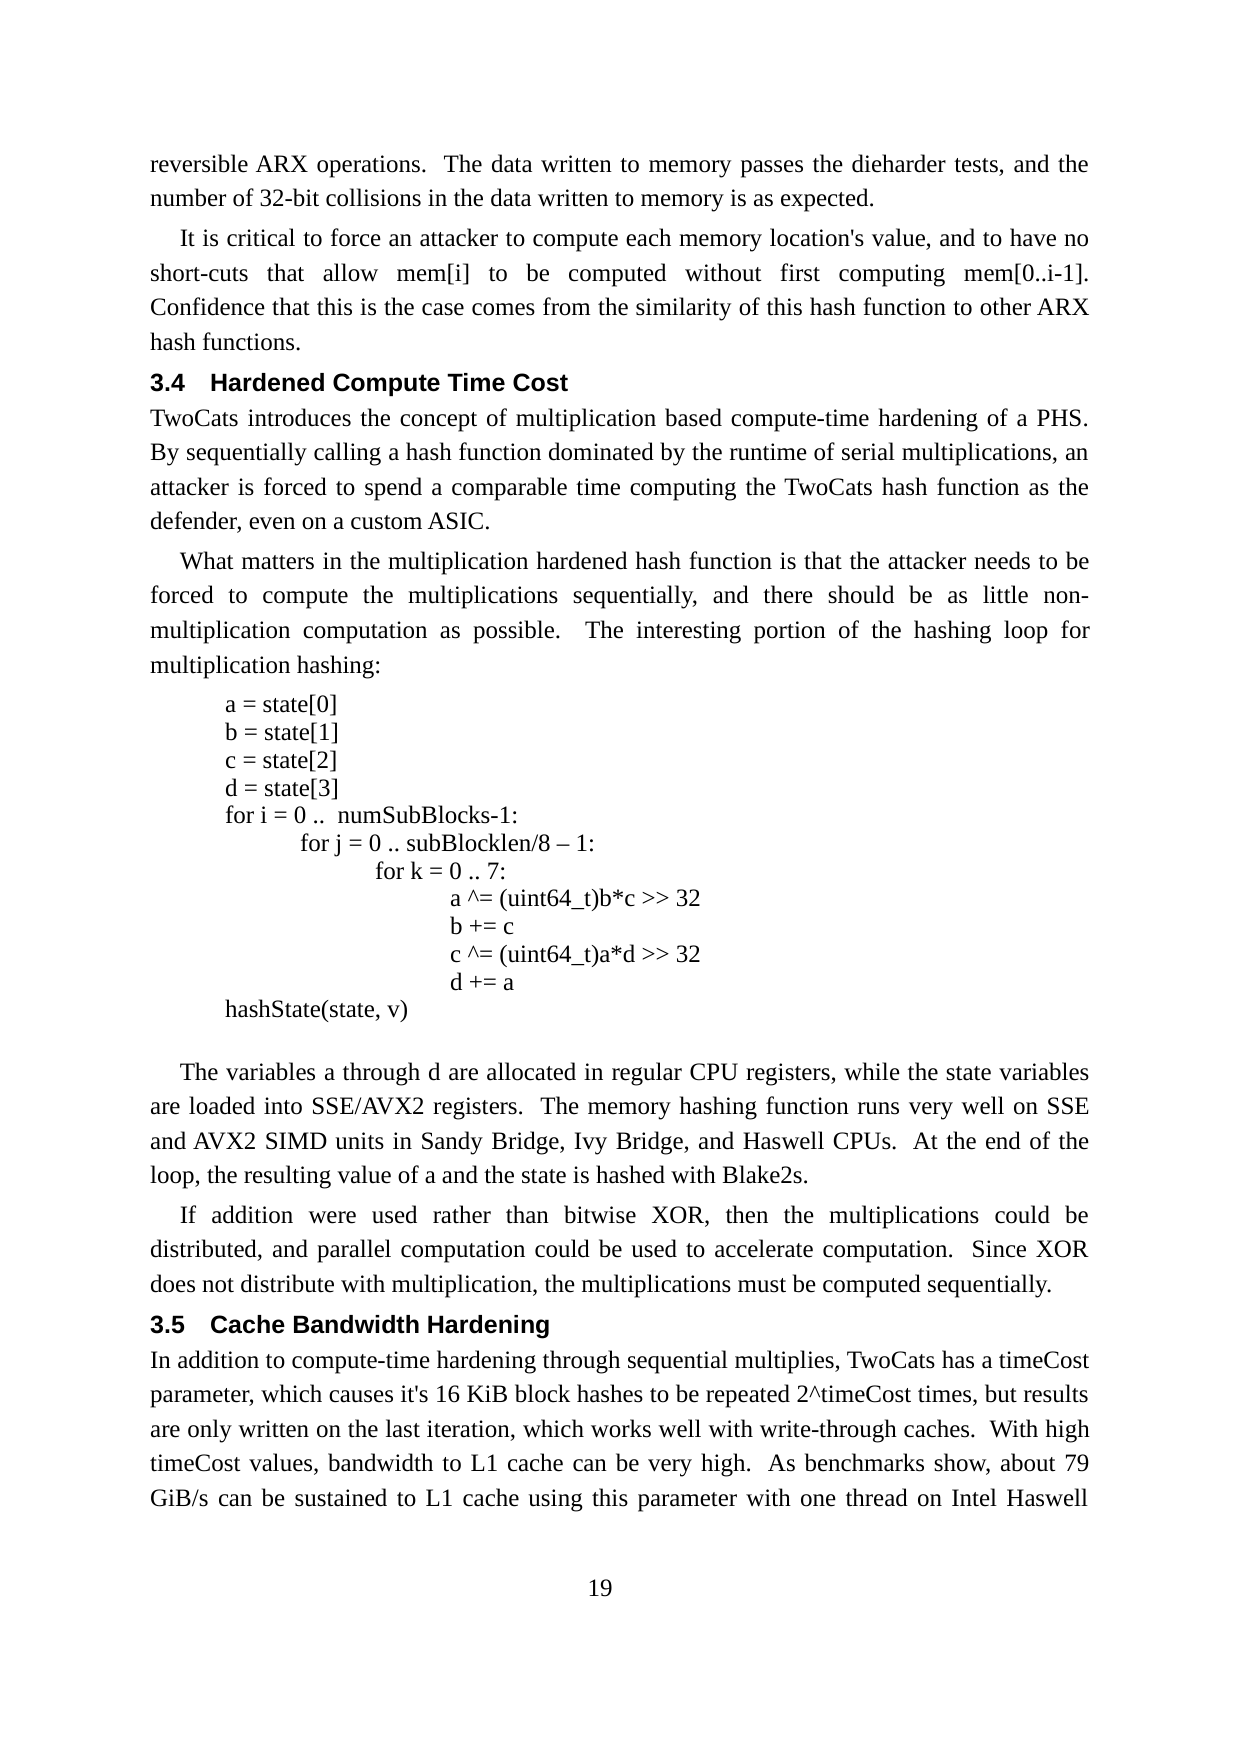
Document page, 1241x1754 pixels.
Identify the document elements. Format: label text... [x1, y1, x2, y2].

text What matters in the multiplication hardened hash function is that the attacker needs to be forced to compute the multiplications sequentially, and there should be as little non-multiplication computation as possible. The interesting portion of the hashing loop for multiplication hashing: [150, 547, 1091, 678]
text If addition were used rather than bitwise XOR, then the multiplications could be distributed, and parallel computation could be used to accelerate computation. Since XOR does not distribute with multiplication, the multiplications must be computed sequentially. [150, 1201, 1091, 1298]
text reversible ARX operations. The data written to memory passes the dieharder tests, and the number of 32-bit collisions in the data written to memory is as expected. [150, 150, 1091, 212]
text a = state[0] [150, 691, 1091, 718]
text for j = 0 .. subBlocklen/8 – 1: [150, 829, 1091, 857]
text In addition to compute-time hardening through sequential multiplies, TwoCats has a timeCost parameter, which causes it's 16 KiB block hashes to be repeated 2^timeCost times, but results are only written on the last iteration, which works well with write-through caches. With high timeCost values, bandwidth to L1 cache can be very high. As benchmarks show, about 79 GiB/s can be sustained to L1 cache using this parameter with one thread on Intel Haswell [150, 1346, 1091, 1512]
text d += a [150, 968, 1091, 995]
text b += c [150, 912, 1091, 940]
text It is critical to force an attacker to compute each memory location's value, and to have no short-cuts that allow mem[i] to be computed without first computing mem[0..i-1]. Confidence that this is the case comes from the similarity of this hash function to other ARX hash functions. [150, 224, 1091, 356]
text c = state[2] [150, 746, 1091, 774]
text hashState(state, v) [150, 995, 1091, 1023]
text for i = 0 .. numSubBlocks-1: [150, 801, 1091, 829]
text The variables a through d are allocated in regular CPU registers, while the state variables are loaded into SSE/AVX2 registers. The memory hashing function runs very well on SSE and AVX2 SIMD units in Sandy Bridge, Ivy Bridge, and Haswell CPUs. At the end of the loop, the resulting value of a and the state is hashed with Blake2s. [150, 1058, 1091, 1189]
text a ^= (uint64_t)b*c >> 32 [150, 884, 1091, 912]
text TwoCats introduces the concept of multiplication based compute-time hardening of a PHS. By sequentially calling a hash function dominated by the runtime of serial multiplications, an attacker is forced to spend a comparable time computing the TwoCats hash function as the defender, even on a custom ASIC. [150, 404, 1091, 535]
subtitle Hardened Compute Time Cost [150, 369, 1091, 397]
subtitle Cache Bandwidth Hardening [150, 1311, 1091, 1339]
text for k = 0 .. 7: [150, 857, 1091, 884]
text d = state[3] [150, 774, 1091, 801]
text c ^= (uint64_t)a*d >> 32 [150, 940, 1091, 968]
text b = state[1] [150, 718, 1091, 746]
